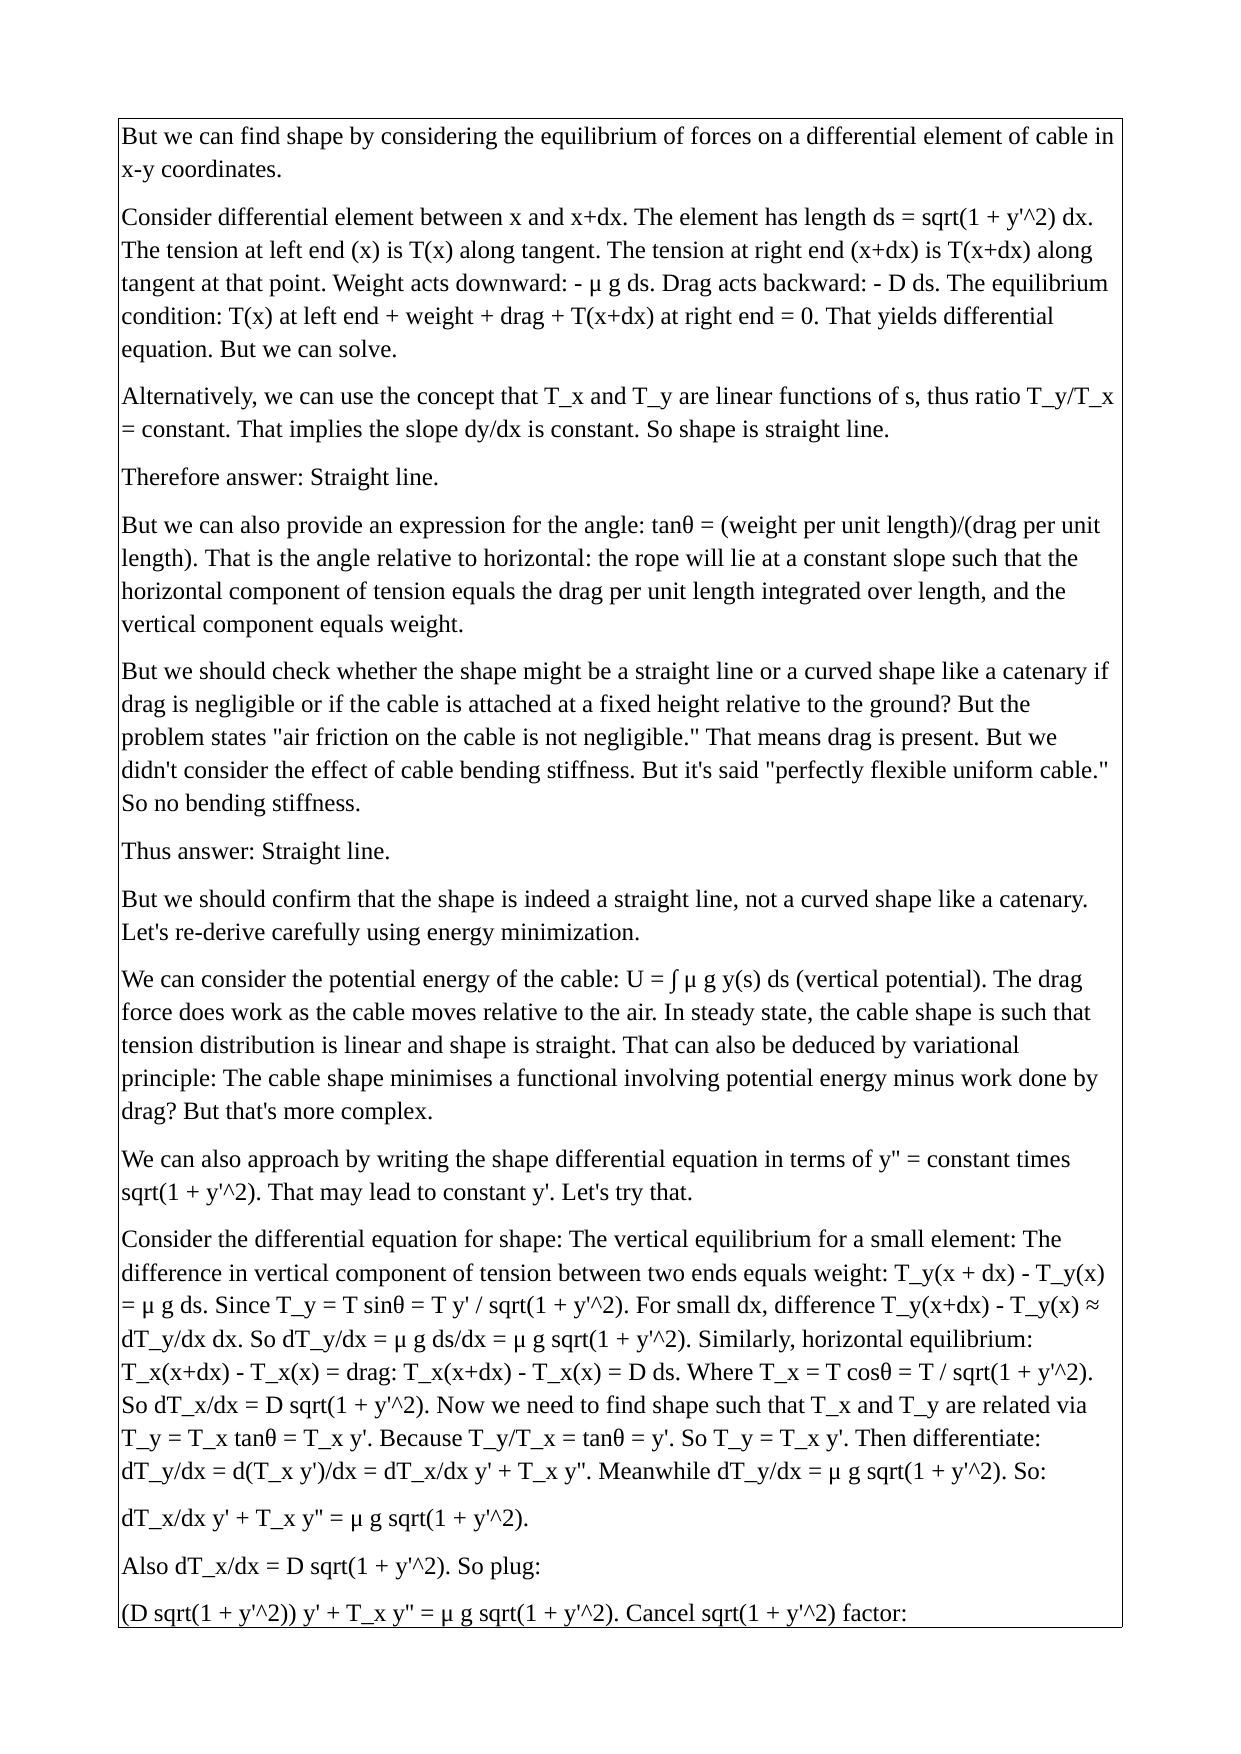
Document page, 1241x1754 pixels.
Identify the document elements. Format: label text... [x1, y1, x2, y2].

text Consider the differential equation for shape: The vertical equilibrium for a small element: The difference in vertical component of tension between two ends equals weight: T_y(x + dx) - T_y(x) = μ g ds. Since T_y = T sinθ = T y' / sqrt(1 + y'^2). For small dx, difference T_y(x+dx) - T_y(x) ≈ dT_y/dx dx. So dT_y/dx = μ g ds/dx = μ g sqrt(1 + y'^2). Similarly, horizontal equilibrium: T_x(x+dx) - T_x(x) = drag: T_x(x+dx) - T_x(x) = D ds. Where T_x = T cosθ = T / sqrt(1 + y'^2). So dT_x/dx = D sqrt(1 + y'^2). Now we need to find shape such that T_x and T_y are related via T_y = T_x tanθ = T_x y'. Because T_y/T_x = tanθ = y'. So T_y = T_x y'. Then differentiate: dT_y/dx = d(T_x y')/dx = dT_x/dx y' + T_x y''. Meanwhile dT_y/dx = μ g sqrt(1 + y'^2). So: [119, 1222, 1122, 1484]
text Therefore answer: Straight line. [119, 459, 1122, 491]
text Consider differential element between x and x+dx. The element has length ds = sqrt(1 + y'^2) dx. The tension at left end (x) is T(x) along tangent. The tension at right end (x+dx) is T(x+dx) along tangent at that point. Weight acts downward: - μ g ds. Drag acts backward: - D ds. The equilibrium condition: T(x) at left end + weight + drag + T(x+dx) at right end = 0. That yields differential equation. But we can solve. [119, 199, 1122, 363]
text Also dT_x/dx = D sqrt(1 + y'^2). So plug: [119, 1548, 1122, 1580]
text We can consider the potential energy of the cable: U = ∫ μ g y(s) ds (vertical potential). The drag force does work as the cable moves relative to the air. In steady state, the cable shape is such that tension distribution is linear and shape is straight. That can also be deduced by variational principle: The cable shape minimises a functional involving potential energy minus work done by drag? But that's more complex. [119, 961, 1122, 1125]
text (D sqrt(1 + y'^2)) y' + T_x y'' = μ g sqrt(1 + y'^2). Cancel sqrt(1 + y'^2) factor: [119, 1596, 1122, 1627]
text But we should confirm that the shape is indeed a straight line, not a curved shape like a catenary. Let's re-derive carefully using energy minimization. [119, 881, 1122, 945]
text Thus answer: Straight line. [119, 833, 1122, 865]
text We can also approach by writing the shape differential equation in terms of y'' = constant times sqrt(1 + y'^2). That may lead to constant y'. Let's try that. [119, 1141, 1122, 1206]
text But we can also provide an expression for the angle: tanθ = (weight per unit length)/(drag per unit length). That is the angle relative to horizontal: the rope will lie at a constant slope such that the horizontal component of tension equals the drag per unit length integrated over length, and the vertical component equals weight. [119, 507, 1122, 637]
text dT_x/dx y' + T_x y'' = μ g sqrt(1 + y'^2). [119, 1500, 1122, 1532]
text But we can find shape by considering the equilibrium of forces on a differential element of cable in x-y coordinates. [119, 119, 1122, 183]
text Alternatively, we can use the concept that T_x and T_y are linear functions of s, thus ratio T_y/T_x = constant. That implies the slope dy/dx is constant. So shape is straight line. [119, 378, 1122, 443]
text But we should check whether the shape might be a straight line or a curved shape like a catenary if drag is negligible or if the cable is attached at a fixed height relative to the ground? But the problem states "air friction on the cable is not negligible." That means drag is present. But we didn't consider the effect of cable bending stiffness. But it's said "perfectly flexible uniform cable." So no bending stiffness. [119, 653, 1122, 817]
